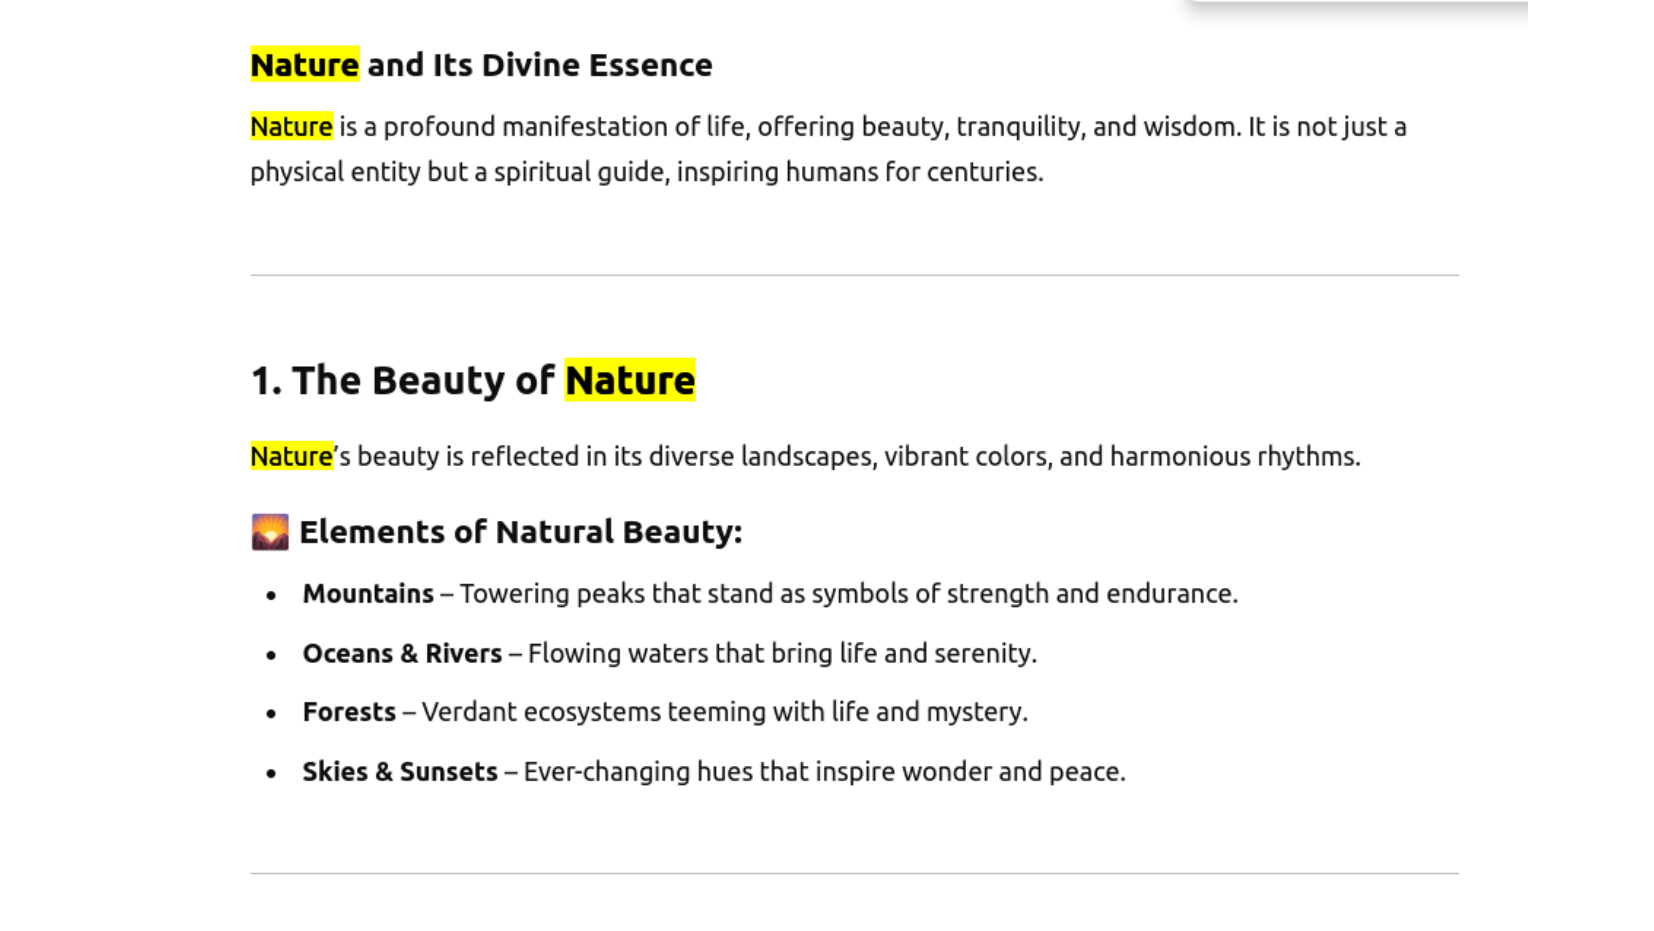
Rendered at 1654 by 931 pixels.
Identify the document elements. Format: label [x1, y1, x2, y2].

picture [137, 0, 1528, 911]
